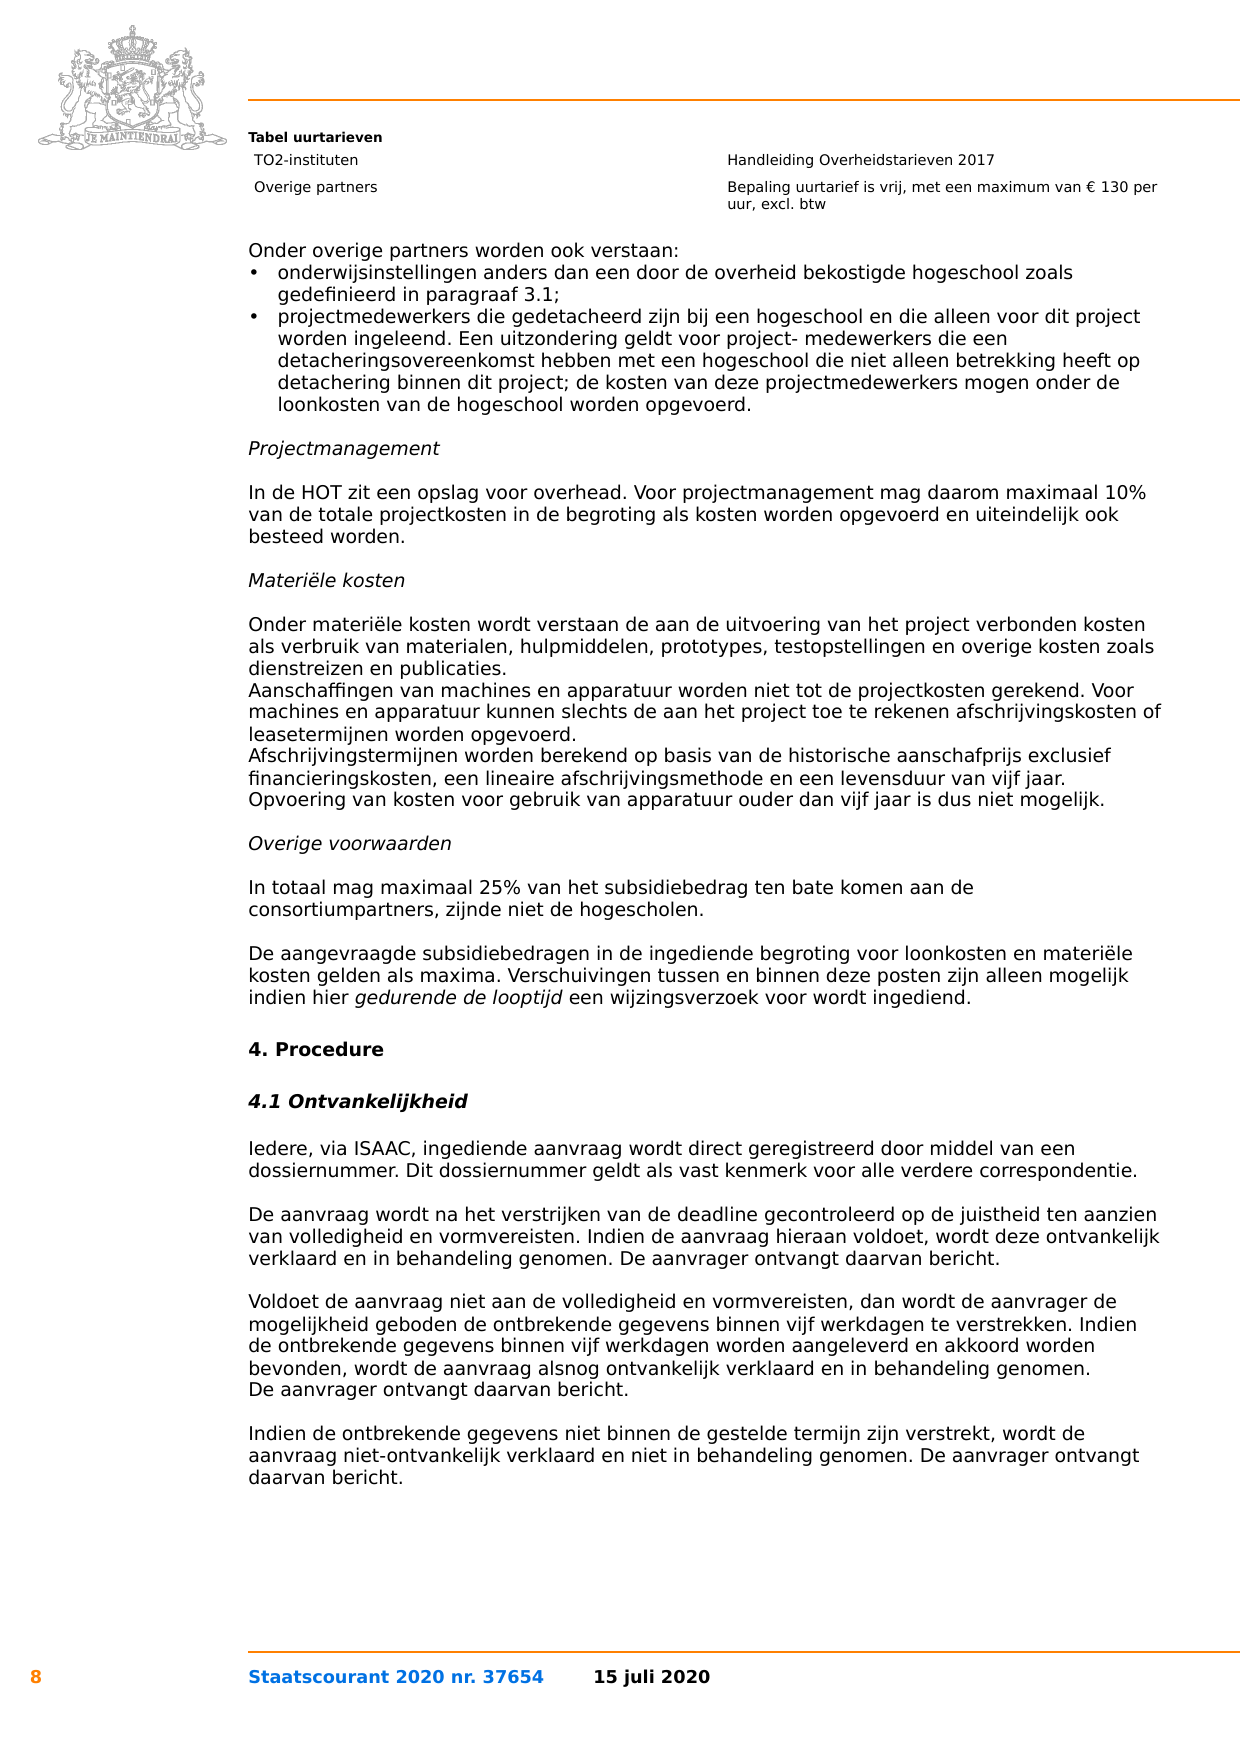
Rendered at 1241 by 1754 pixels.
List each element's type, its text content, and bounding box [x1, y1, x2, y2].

text • projectmedewerkers die gedetacheerd zijn bij een hogeschool en die alleen voor dit project worden ingeleend. Een uitzondering geldt voor project- medewerkers die een detacheringsovereenkomst hebben met een hogeschool die niet alleen betrekking heeft op detachering binnen dit project; de kosten van deze projectmedewerkers mogen onder de loonkosten van de hogeschool worden opgevoerd. [248, 306, 1163, 416]
subtitle 4. Procedure [248, 1039, 1163, 1061]
text • onderwijsinstellingen anders dan een door de overheid bekostigde hogeschool zoals gedefinieerd in paragraaf 3.1; [248, 262, 1163, 306]
text De aangevraagde subsidiebedragen in de ingediende begroting voor loonkosten en materiële kosten gelden als maxima. Verschuivingen tussen en binnen deze posten zijn alleen mogelijk indien hier gedurende de looptijd een wijzingsverzoek voor wordt ingediend. [248, 943, 1163, 1009]
subtitle 4.1 Ontvankelijkheid [248, 1091, 1163, 1113]
text De aanvrager ontvangt daarvan bericht. [248, 1379, 1163, 1401]
picture [38, 25, 227, 150]
text In de HOT zit een opslag voor overhead. Voor projectmanagement mag daarom maximaal 10% van de totale projectkosten in de begroting als kosten worden opgevoerd en uiteindelijk ook besteed worden. [248, 482, 1163, 548]
table_cell Bepaling uurtarief is vrij, met een maximum van € 130 per uur, excl. btw [722, 174, 1163, 217]
text Voldoet de aanvraag niet aan de volledigheid en vormvereisten, dan wordt de aanvrager de mogelijkheid geboden de ontbrekende gegevens binnen vijf werkdagen te verstrekken. Indien de ontbrekende gegevens binnen vijf werkdagen worden aangeleverd en akkoord worden bevonden, wordt de aanvraag alsnog ontvankelijk verklaard en in behandeling genomen. [248, 1291, 1163, 1379]
table_header Tabel uurtarieven [248, 130, 1163, 146]
text Onder overige partners worden ook verstaan: [248, 240, 1163, 262]
text Onder materiële kosten wordt verstaan de aan de uitvoering van het project verbonden kosten als verbruik van materialen, hulpmiddelen, prototypes, testopstellingen en overige kosten zoals dienstreizen en publicaties. [248, 613, 1163, 679]
text Iedere, via ISAAC, ingediende aanvraag wordt direct geregistreerd door middel van een dossiernummer. Dit dossiernummer geldt als vast kenmerk voor alle verdere correspondentie. [248, 1138, 1163, 1182]
table_cell Handleiding Overheidstarieven 2017 [722, 146, 1163, 173]
subtitle Materiële kosten [248, 570, 1163, 592]
text Aanschaffingen van machines en apparatuur worden niet tot de projectkosten gerekend. Voor machines en apparatuur kunnen slechts de aan het project toe te rekenen afschrijvingskosten of leasetermijnen worden opgevoerd. [248, 679, 1163, 745]
text Afschrijvingstermijnen worden berekend op basis van de historische aanschafprijs exclusief financieringskosten, een lineaire afschrijvingsmethode en een levensduur van vijf jaar. Opvoering van kosten voor gebruik van apparatuur ouder dan vijf jaar is dus niet mogelijk. [248, 745, 1163, 811]
text In totaal mag maximaal 25% van het subsidiebedrag ten bate komen aan de consortiumpartners, zijnde niet de hogescholen. [248, 877, 1163, 921]
subtitle Overige voorwaarden [248, 833, 1163, 855]
table_cell TO2-instituten [249, 146, 721, 173]
text Indien de ontbrekende gegevens niet binnen de gestelde termijn zijn verstrekt, wordt de aanvraag niet-ontvankelijk verklaard en niet in behandeling genomen. De aanvrager ontvangt daarvan bericht. [248, 1423, 1163, 1489]
subtitle Projectmanagement [248, 438, 1163, 460]
text De aanvraag wordt na het verstrijken van de deadline gecontroleerd op de juistheid ten aanzien van volledigheid en vormvereisten. Indien de aanvraag hieraan voldoet, wordt deze ontvankelijk verklaard en in behandeling genomen. De aanvrager ontvangt daarvan bericht. [248, 1204, 1163, 1269]
table_cell Overige partners [249, 174, 721, 217]
